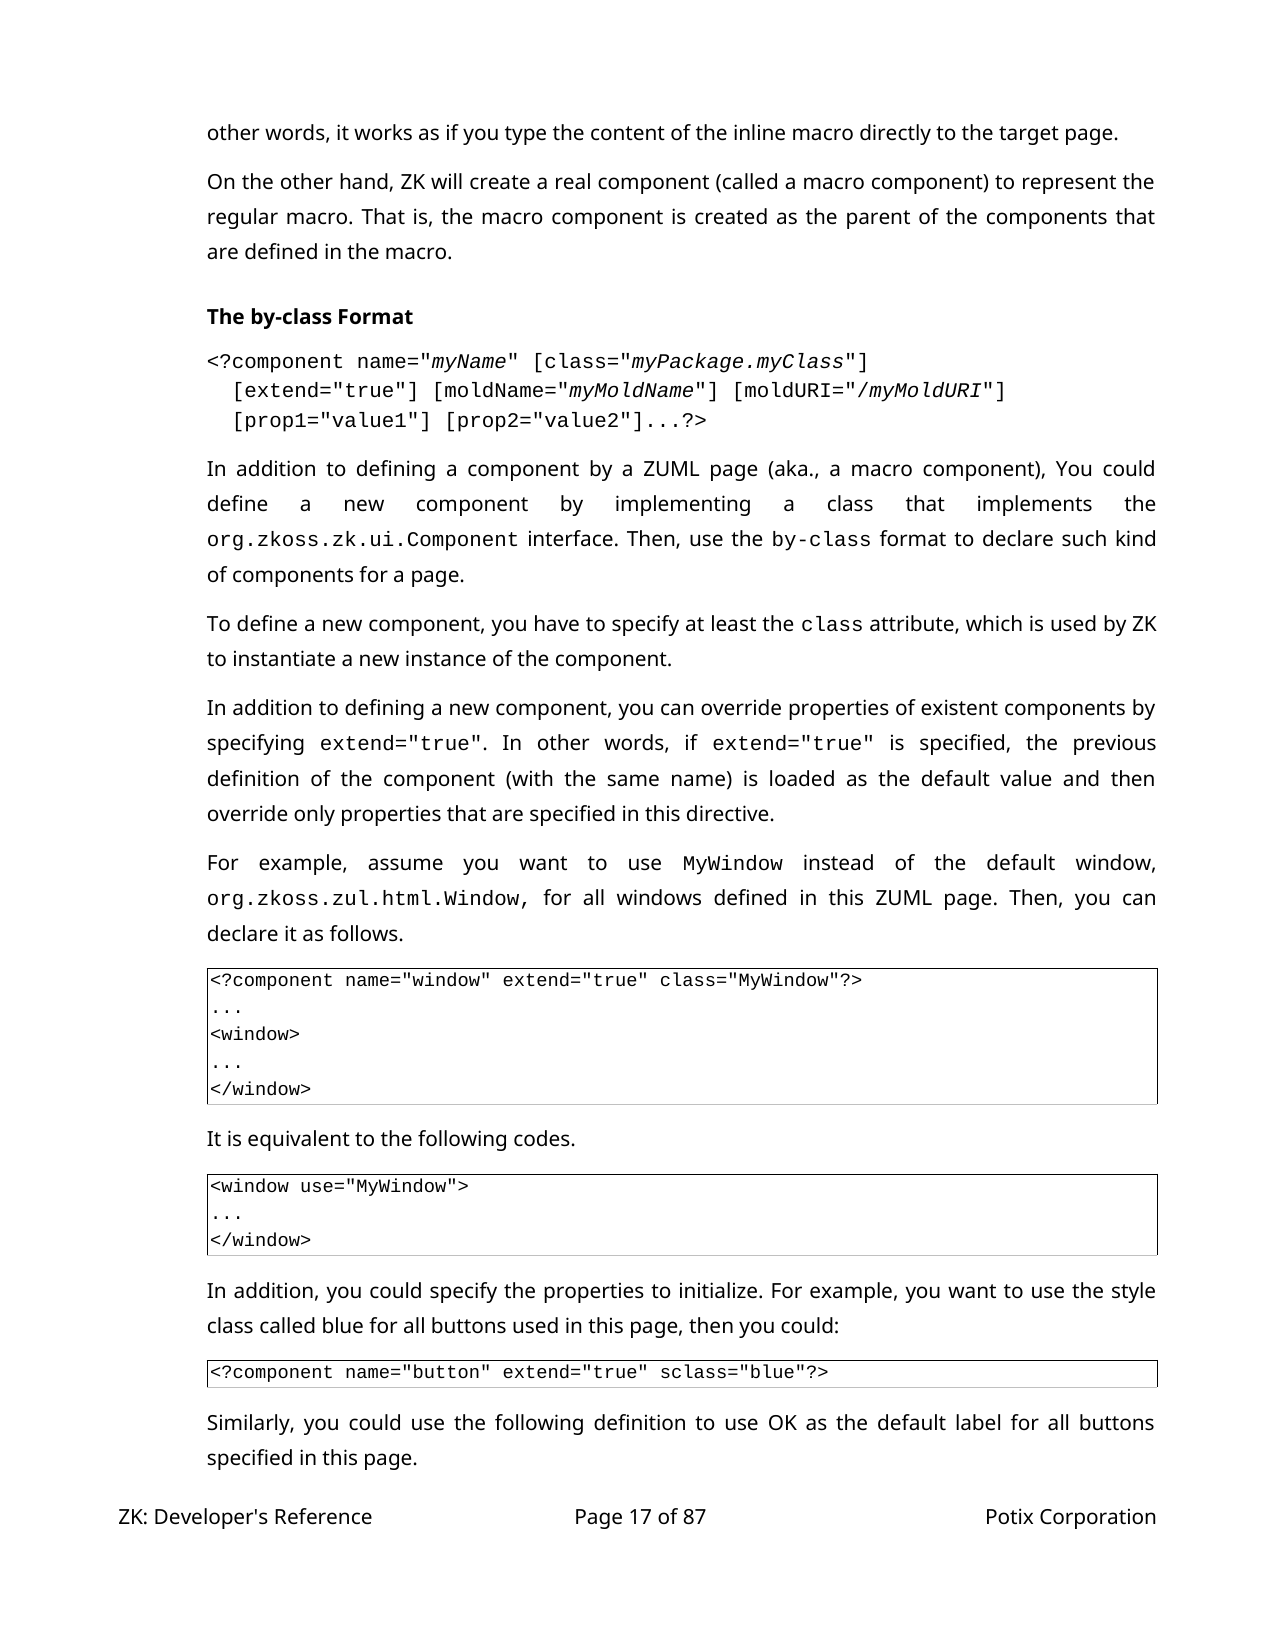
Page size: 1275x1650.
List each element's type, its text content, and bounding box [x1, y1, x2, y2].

text ... [208, 1049, 1157, 1074]
text <window> [208, 1022, 1157, 1047]
text ... [208, 995, 1157, 1019]
text </window> [208, 1228, 1157, 1255]
text </window> [208, 1077, 1157, 1104]
text Similarly, you could use the following definition to use OK as the default label for all buttons specified in this page. [207, 1408, 1157, 1471]
text other words, it works as if you type the content of the inline macro directly to the target page. [207, 118, 1157, 146]
text For example, assume you want to use MyWindow instead of the default window, org.zkoss.zul.html.Window, for all windows defined in this ZUML page. Then, you can declare it as follows. [207, 848, 1157, 947]
text In addition to defining a component by a ZUML page (aka., a macro component), You could define a new component by implementing a class that implements the org.zkoss.zk.ui.Component interface. Then, use the by-class format to declare such kind of components for a page. [207, 454, 1157, 588]
text <?component name="window" extend="true" class="MyWindow"?> [208, 969, 1157, 992]
text It is equivalent to the following codes. [207, 1124, 1157, 1153]
text To define a new component, you have to specify at least the class attribute, which is used by ZK to instantiate a new instance of the component. [207, 609, 1157, 673]
text <window use="MyWindow"> [208, 1175, 1157, 1198]
subtitle The by-class Format [207, 302, 1157, 331]
text ... [208, 1201, 1157, 1225]
text In addition, you could specify the properties to initialize. For example, you want to use the style class called blue for all buttons used in this page, then you could: [207, 1276, 1157, 1339]
text <?component name="myName" [class="myPackage.myClass"] [extend="true"] [moldName="myMoldName"] [moldURI="/myMoldURI"] [prop1="value1"] [prop2="value2"]...?> [207, 351, 1157, 433]
text On the other hand, ZK will create a real component (called a macro component) to represent the regular macro. That is, the macro component is created as the parent of the components that are defined in the macro. [207, 167, 1157, 266]
text In addition to defining a new component, you can override properties of existent components by specifying extend="true". In other words, if extend="true" is specified, the previous definition of the component (with the same name) is loaded as the default value and then override only properties that are specified in this directive. [207, 693, 1157, 827]
text <?component name="button" extend="true" sclass="blue"?> [208, 1361, 1157, 1387]
